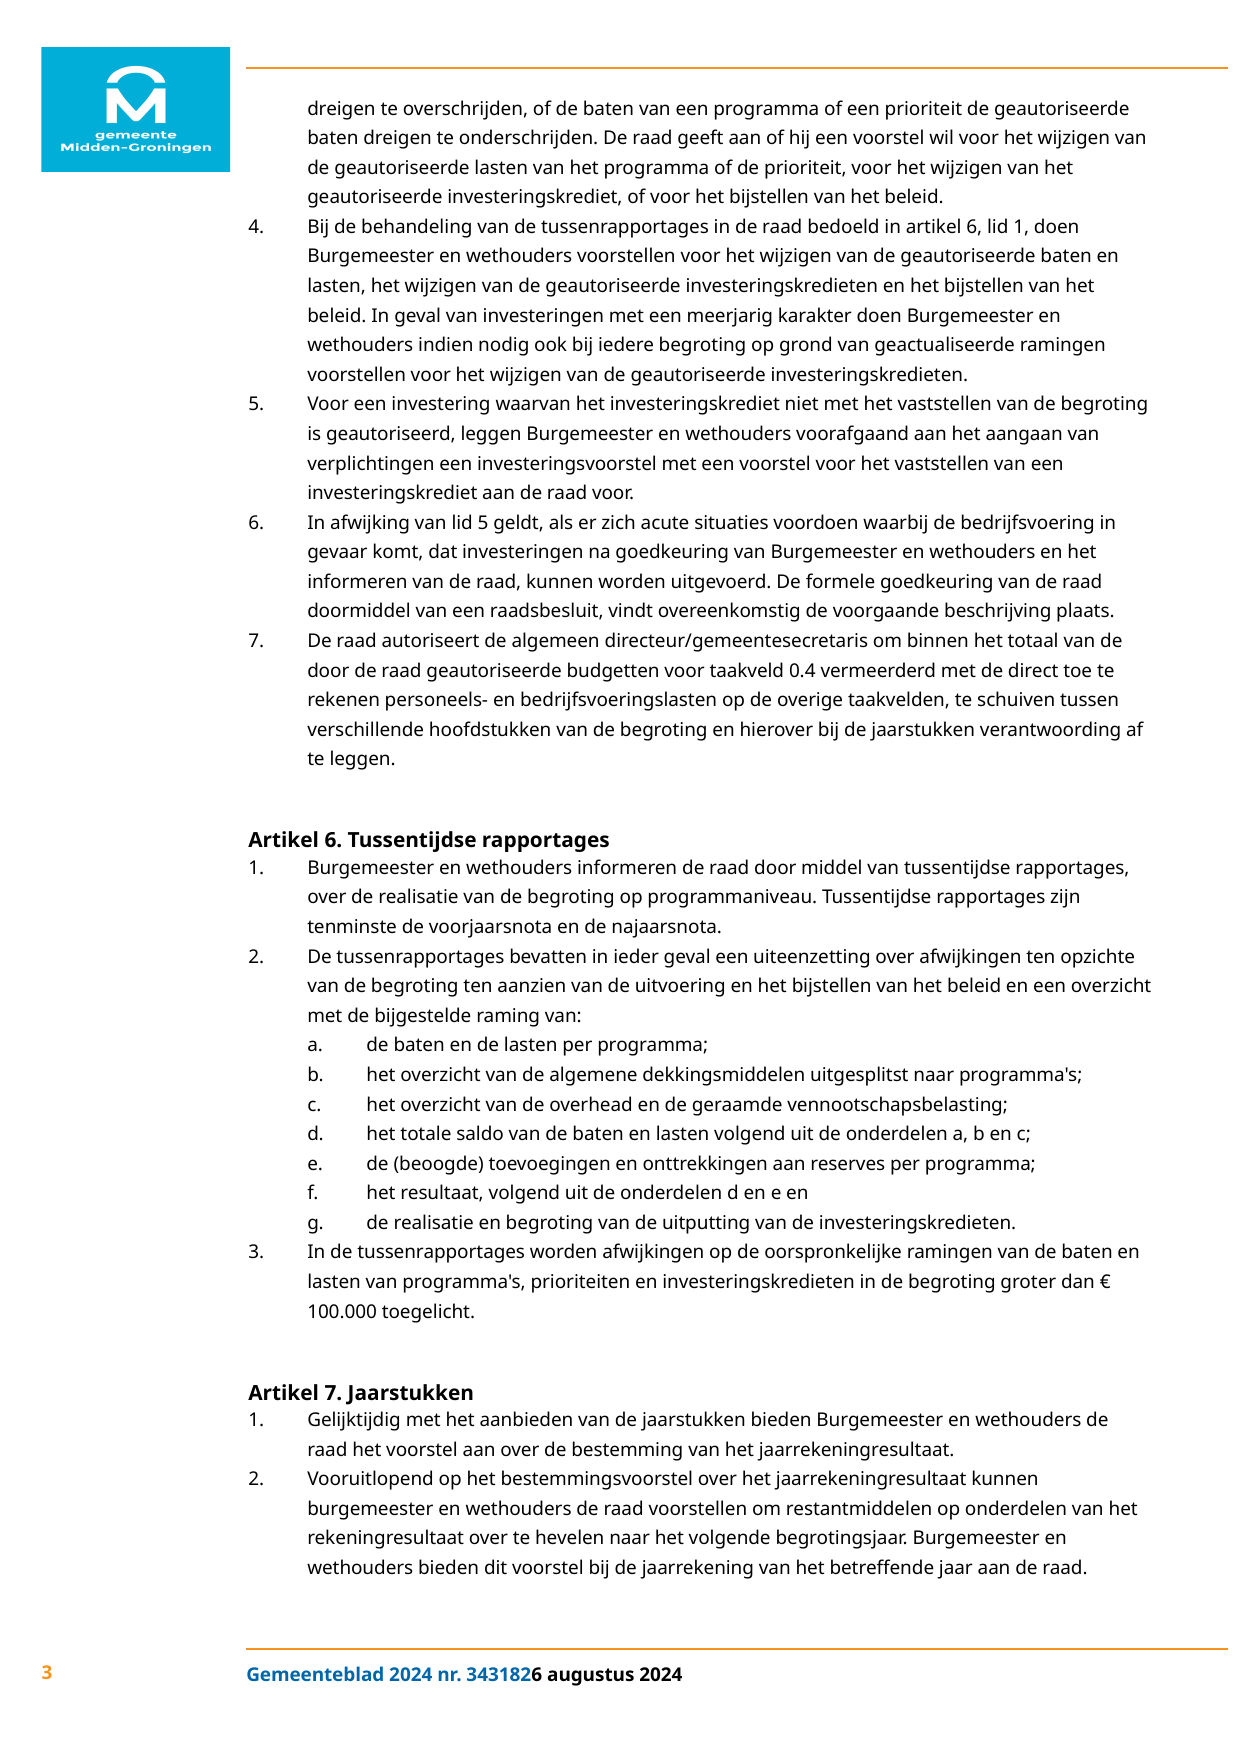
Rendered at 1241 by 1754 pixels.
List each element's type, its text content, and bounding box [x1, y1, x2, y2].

list De tussenrapportages bevatten in ieder geval een uiteenzetting over afwijkingen ten opzichte van de begroting ten aanzien van de uitvoering en het bijstellen van het beleid en een overzicht met de bijgestelde raming van: [248, 943, 1152, 1028]
picture [184, 146, 190, 153]
text Artikel 6. Tussentijdse rapportages [248, 826, 1152, 854]
list het resultaat, volgend uit de onderdelen d en e en [307, 1179, 1152, 1205]
list de realisatie en begroting van de uitputting van de investeringskredieten. [307, 1209, 1152, 1235]
list het totale saldo van de baten en lasten volgend uit de onderdelen a, b en c; [307, 1120, 1152, 1146]
list dreigen te overschrijden, of de baten van een programma of een prioriteit de geautoriseerde baten dreigen te onderschrijden. De raad geeft aan of hij een voorstel wil voor het wijzigen van de geautoriseerde lasten van het programma of de prioriteit, voor het wijzigen van het geautoriseerde investeringskrediet, of voor het bijstellen van het beleid. [248, 95, 1152, 209]
picture [107, 89, 165, 122]
list het overzicht van de overhead en de geraamde vennootschapsbelasting; [307, 1091, 1152, 1116]
list het overzicht van de algemene dekkingsmiddelen uitgesplitst naar programma's; [307, 1061, 1152, 1087]
list In de tussenrapportages worden afwijkingen op de oorspronkelijke ramingen van de baten en lasten van programma's, prioriteiten en investeringskredieten in de begroting groter dan € 100.000 toegelicht. [248, 1239, 1152, 1323]
list Vooruitlopend op het bestemmingsvoorstel over het jaarrekeningresultaat kunnen burgemeester en wethouders de raad voorstellen om restantmiddelen op onderdelen van het rekeningresultaat over te hevelen naar het volgende begrotingsjaar. Burgemeester en wethouders bieden dit voorstel bij de jaarrekening van het betreffende jaar aan de raad. [248, 1465, 1152, 1580]
list Burgemeester en wethouders informeren de raad door middel van tussentijdse rapportages, over de realisatie van de begroting op programmaniveau. Tussentijdse rapportages zijn tenminste de voorjaarsnota en de najaarsnota. [248, 854, 1152, 939]
list Voor een investering waarvan het investeringskrediet niet met het vaststellen van de begroting is geautoriseerd, leggen Burgemeester en wethouders voorafgaand aan het aangaan van verplichtingen een investeringsvoorstel met een voorstel voor het vaststellen van een investeringskrediet aan de raad voor. [248, 391, 1152, 505]
picture [108, 66, 164, 82]
list de (beoogde) toevoegingen en onttrekkingen aan reserves per programma; [307, 1150, 1152, 1176]
list Gelijktijdig met het aanbieden van de jaarstukken bieden Burgemeester en wethouders de raad het voorstel aan over de bestemming van het jaarrekeningresultaat. [248, 1406, 1152, 1462]
list De raad autoriseert de algemeen directeur/gemeentesecretaris om binnen het totaal van de door de raad geautoriseerde budgetten voor taakveld 0.4 vermeerderd met de direct toe te rekenen personeels- en bedrijfsvoeringslasten op de overige taakvelden, te schuiven tussen verschillende hoofdstukken van de begroting en hierover bij de jaarstukken verantwoording af te leggen. [248, 627, 1152, 771]
list In afwijking van lid 5 geldt, als er zich acute situaties voordoen waarbij de bedrijfsvoering in gevaar komt, dat investeringen na goedkeuring van Burgemeester en wethouders en het informeren van de raad, kunnen worden uitgevoerd. De formele goedkeuring van de raad doormiddel van een raadsbesluit, vindt overeenkomstig de voorgaande beschrijving plaats. [248, 509, 1152, 623]
list Bij de behandeling van de tussenrapportages in de raad bedoeld in artikel 6, lid 1, doen Burgemeester en wethouders voorstellen voor het wijzigen van de geautoriseerde baten en lasten, het wijzigen van de geautoriseerde investeringskredieten en het bijstellen van het beleid. In geval van investeringen met een meerjarig karakter doen Burgemeester en wethouders indien nodig ook bij iedere begroting op grond van geactualiseerde ramingen voorstellen voor het wijzigen van de geautoriseerde investeringskredieten. [248, 213, 1152, 387]
text Artikel 7. Jaarstukken [248, 1378, 1152, 1406]
list de baten en de lasten per programma; [307, 1032, 1152, 1057]
